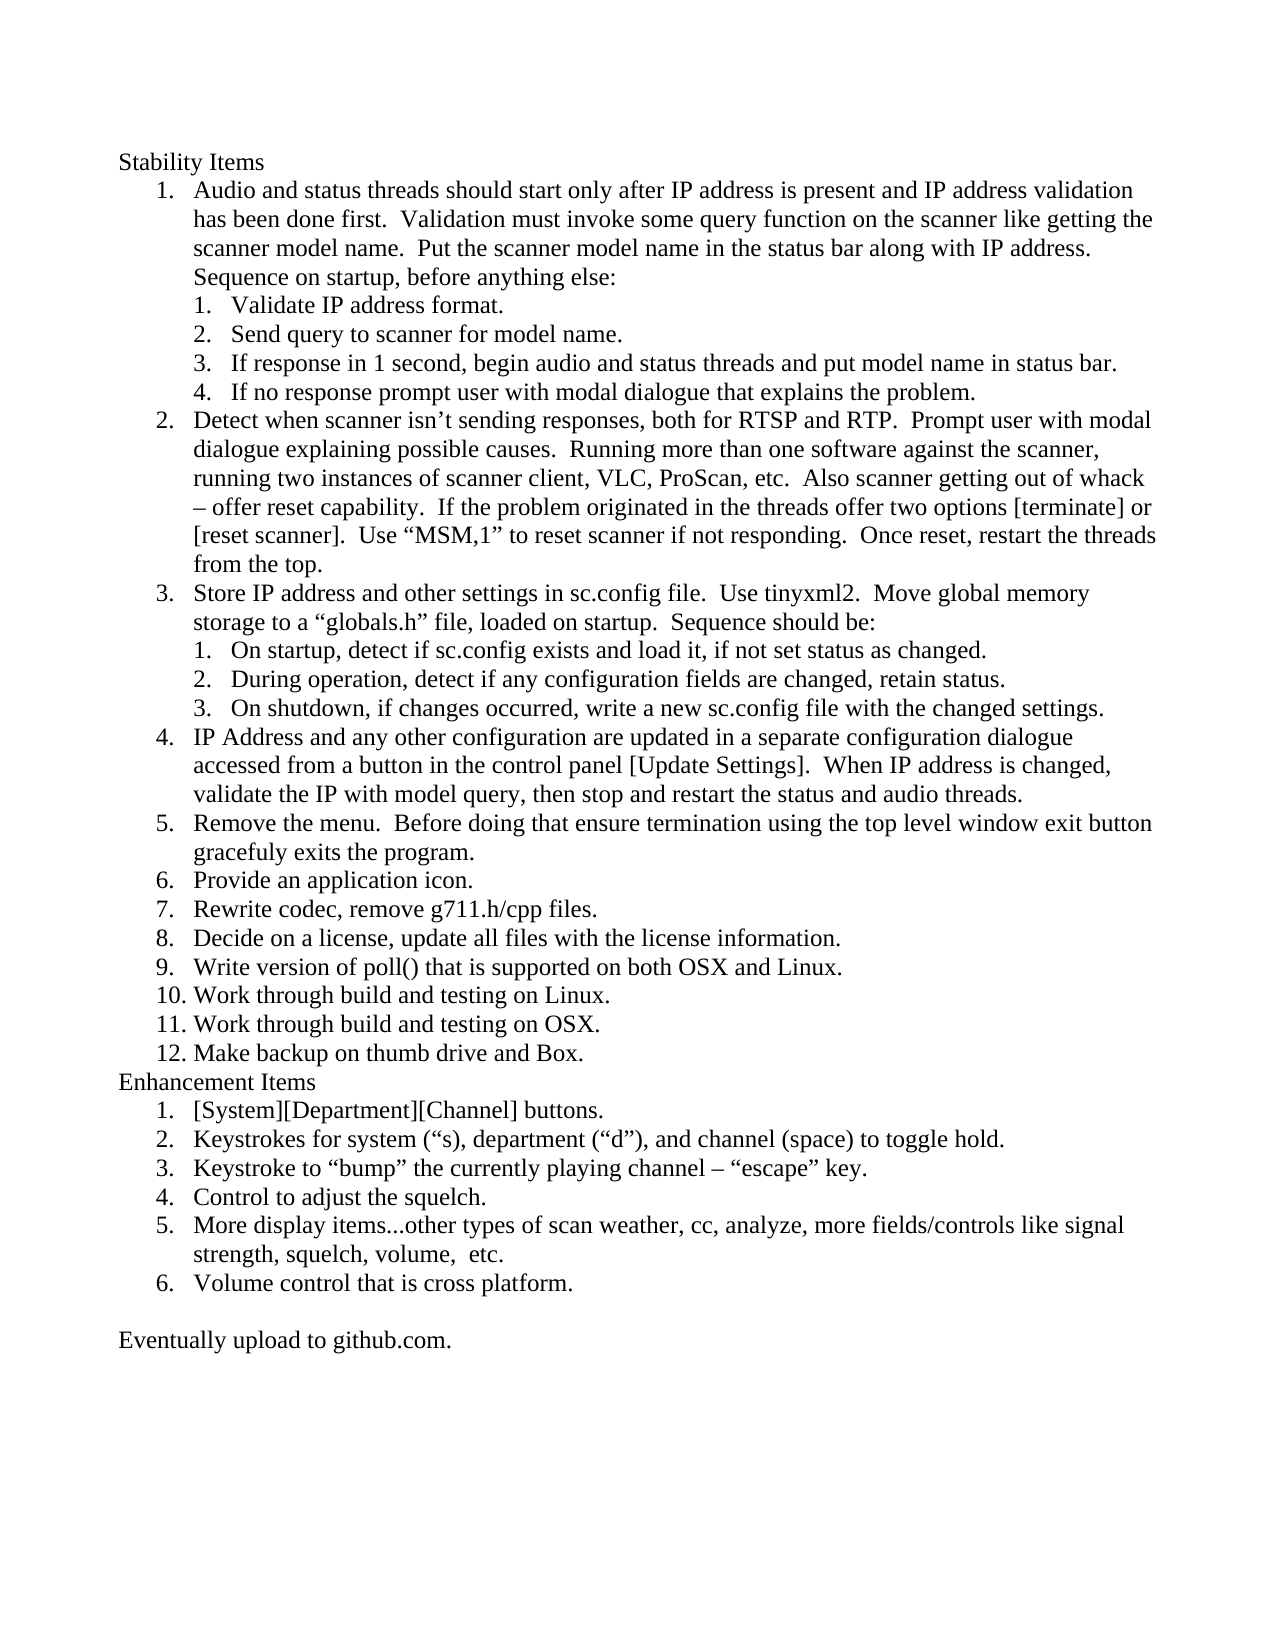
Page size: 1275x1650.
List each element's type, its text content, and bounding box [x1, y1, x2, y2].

list Validate IP address format. [193, 291, 1157, 319]
list More display items...other types of scan weather, cc, analyze, more fields/controls like signal strength, squelch, volume, etc. [156, 1211, 1157, 1268]
list Send query to scanner for model name. [193, 319, 1157, 348]
list Volume control that is cross platform. [156, 1268, 1157, 1297]
list On shutdown, if changes occurred, write a new sc.config file with the changed settings. [193, 693, 1157, 722]
list Rewrite codec, remove g711.h/cpp files. [156, 894, 1157, 923]
list On startup, detect if sc.config exists and load it, if not set status as changed. [193, 636, 1157, 664]
list IP Address and any other configuration are updated in a separate configuration dialogue accessed from a button in the control panel [Update Settings]. When IP address is changed, validate the IP with model query, then stop and restart the status and audio threads. [156, 722, 1157, 808]
list Make backup on thumb drive and Box. [156, 1038, 1157, 1067]
list Write version of poll() that is supported on both OSX and Linux. [156, 952, 1157, 981]
list Decide on a license, update all files with the license information. [156, 923, 1157, 952]
list If no response prompt user with modal dialogue that explains the problem. [193, 377, 1157, 406]
list Store IP address and other settings in sc.config file. Use tinyxml2. Move global memory storage to a “globals.h” file, loaded on startup. Sequence should be: [156, 578, 1157, 636]
list Provide an application icon. [156, 866, 1157, 894]
list Control to adjust the squelch. [156, 1182, 1157, 1211]
text Stability Items [118, 147, 1157, 176]
list Work through build and testing on Linux. [156, 981, 1157, 1009]
list Keystroke to “bump” the currently playing channel – “escape” key. [156, 1153, 1157, 1182]
list If response in 1 second, begin audio and status threads and put model name in status bar. [193, 348, 1157, 377]
list Keystrokes for system (“s), department (“d”), and channel (space) to toggle hold. [156, 1124, 1157, 1153]
list During operation, detect if any configuration fields are changed, retain status. [193, 664, 1157, 693]
text Enhancement Items [118, 1067, 1157, 1096]
list Audio and status threads should start only after IP address is present and IP address validation has been done first. Validation must invoke some query function on the scanner like getting the scanner model name. Put the scanner model name in the status bar along with IP address. Sequence on startup, before anything else: [156, 176, 1157, 291]
text Eventually upload to github.com. [118, 1326, 1157, 1354]
list Work through build and testing on OSX. [156, 1009, 1157, 1038]
list Remove the menu. Before doing that ensure termination using the top level window exit button gracefuly exits the program. [156, 808, 1157, 866]
list [System][Department][Channel] buttons. [156, 1096, 1157, 1124]
list Detect when scanner isn’t sending responses, both for RTSP and RTP. Prompt user with modal dialogue explaining possible causes. Running more than one software against the scanner, running two instances of scanner client, VLC, ProScan, etc. Also scanner getting out of whack – offer reset capability. If the problem originated in the threads offer two options [terminate] or [reset scanner]. Use “MSM,1” to reset scanner if not responding. Once reset, restart the threads from the top. [156, 406, 1157, 578]
